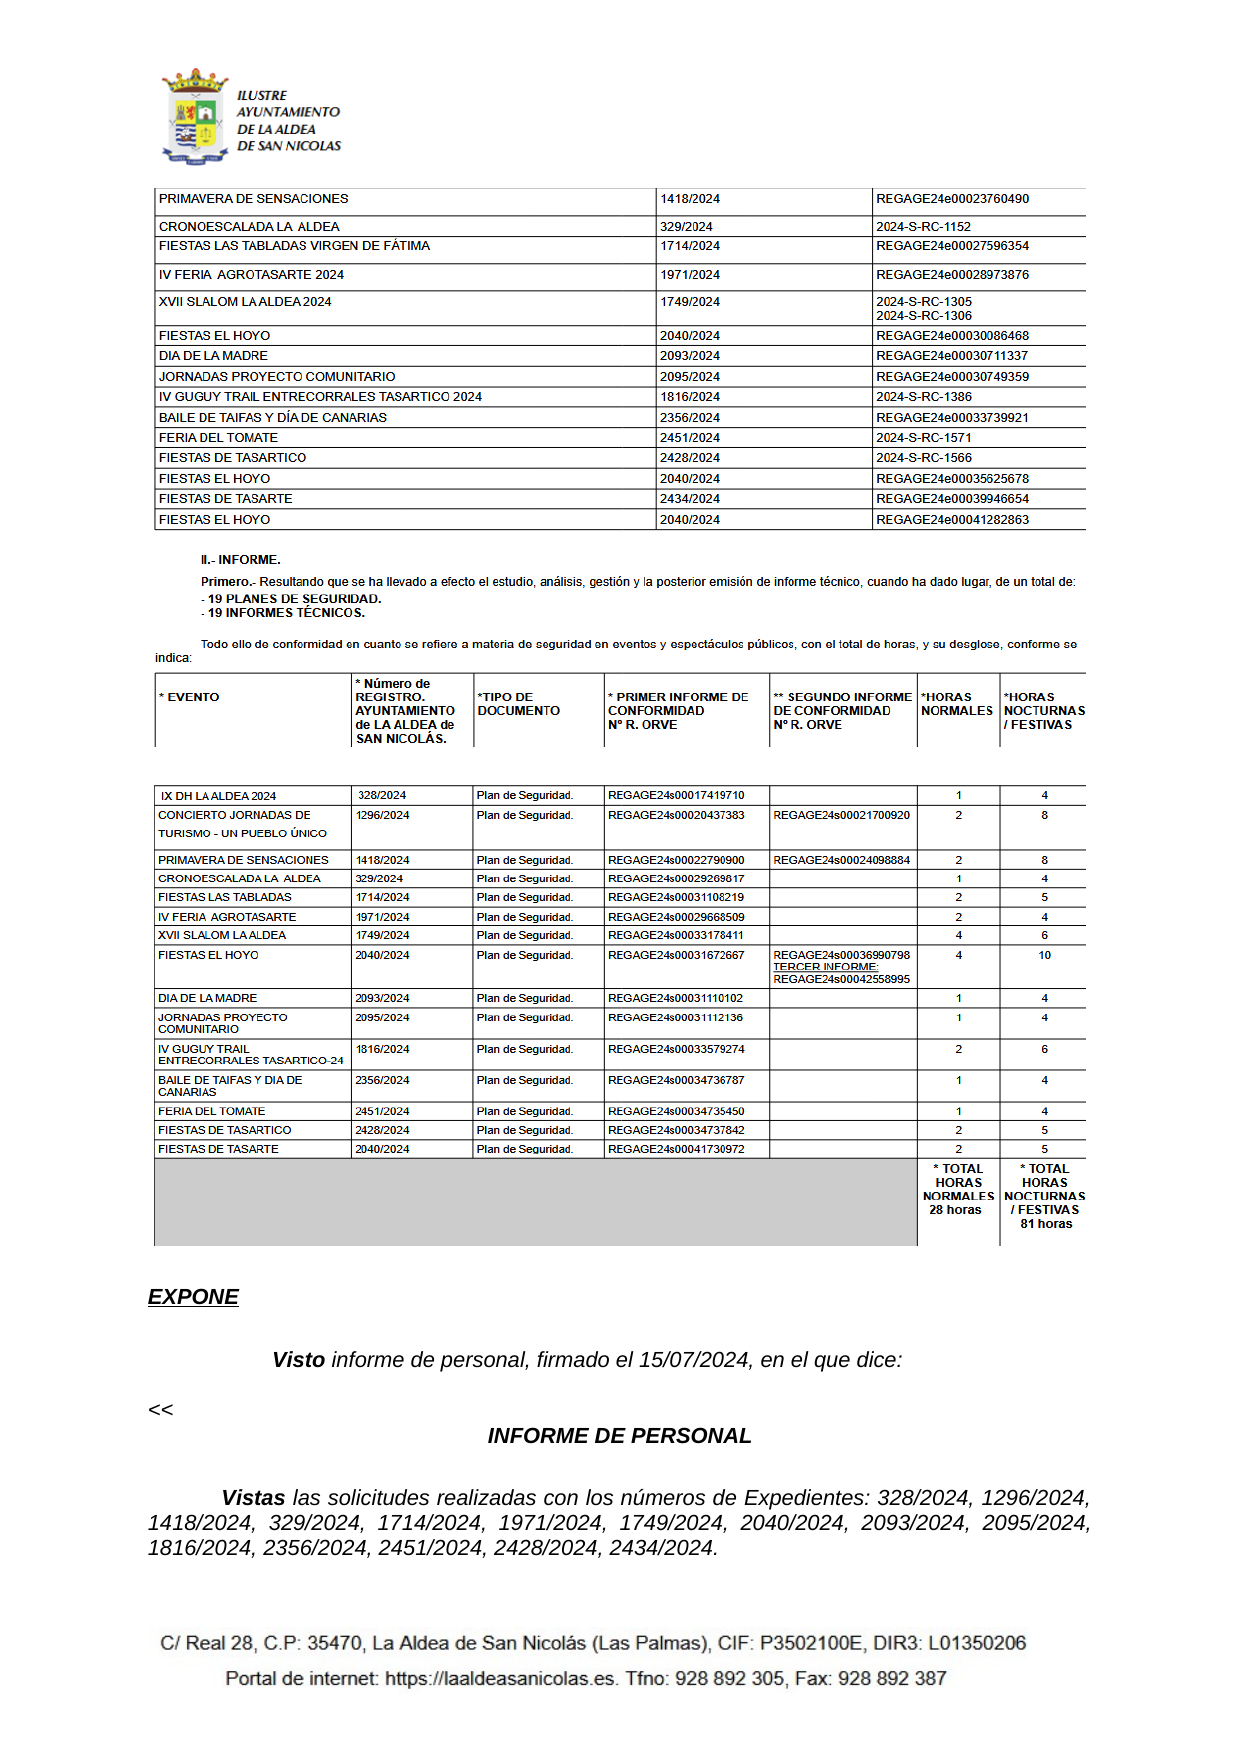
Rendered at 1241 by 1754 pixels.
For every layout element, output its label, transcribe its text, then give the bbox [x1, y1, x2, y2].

picture [154, 188, 1086, 747]
text INFORME DE PERSONAL [148, 1423, 1093, 1448]
picture [149, 1627, 1034, 1694]
text << [148, 1397, 1093, 1423]
text Vistas las solicitudes realizadas con los números de Expedientes: 328/2024, 1296/2024, 1418/2024, 329/2024, 1714/2024, 1971/2024, 1749/2024, 2040/2024, 2093/2024, 2095/2024, 1816/2024, 2356/2024, 2451/2024, 2428/2024, 2434/2024. [148, 1485, 1093, 1560]
picture [148, 60, 357, 173]
text Visto informe de personal, firmado el 15/07/2024, en el que dice: [148, 1347, 1093, 1372]
picture [154, 785, 1086, 1246]
text EXPONE [148, 1284, 1093, 1309]
